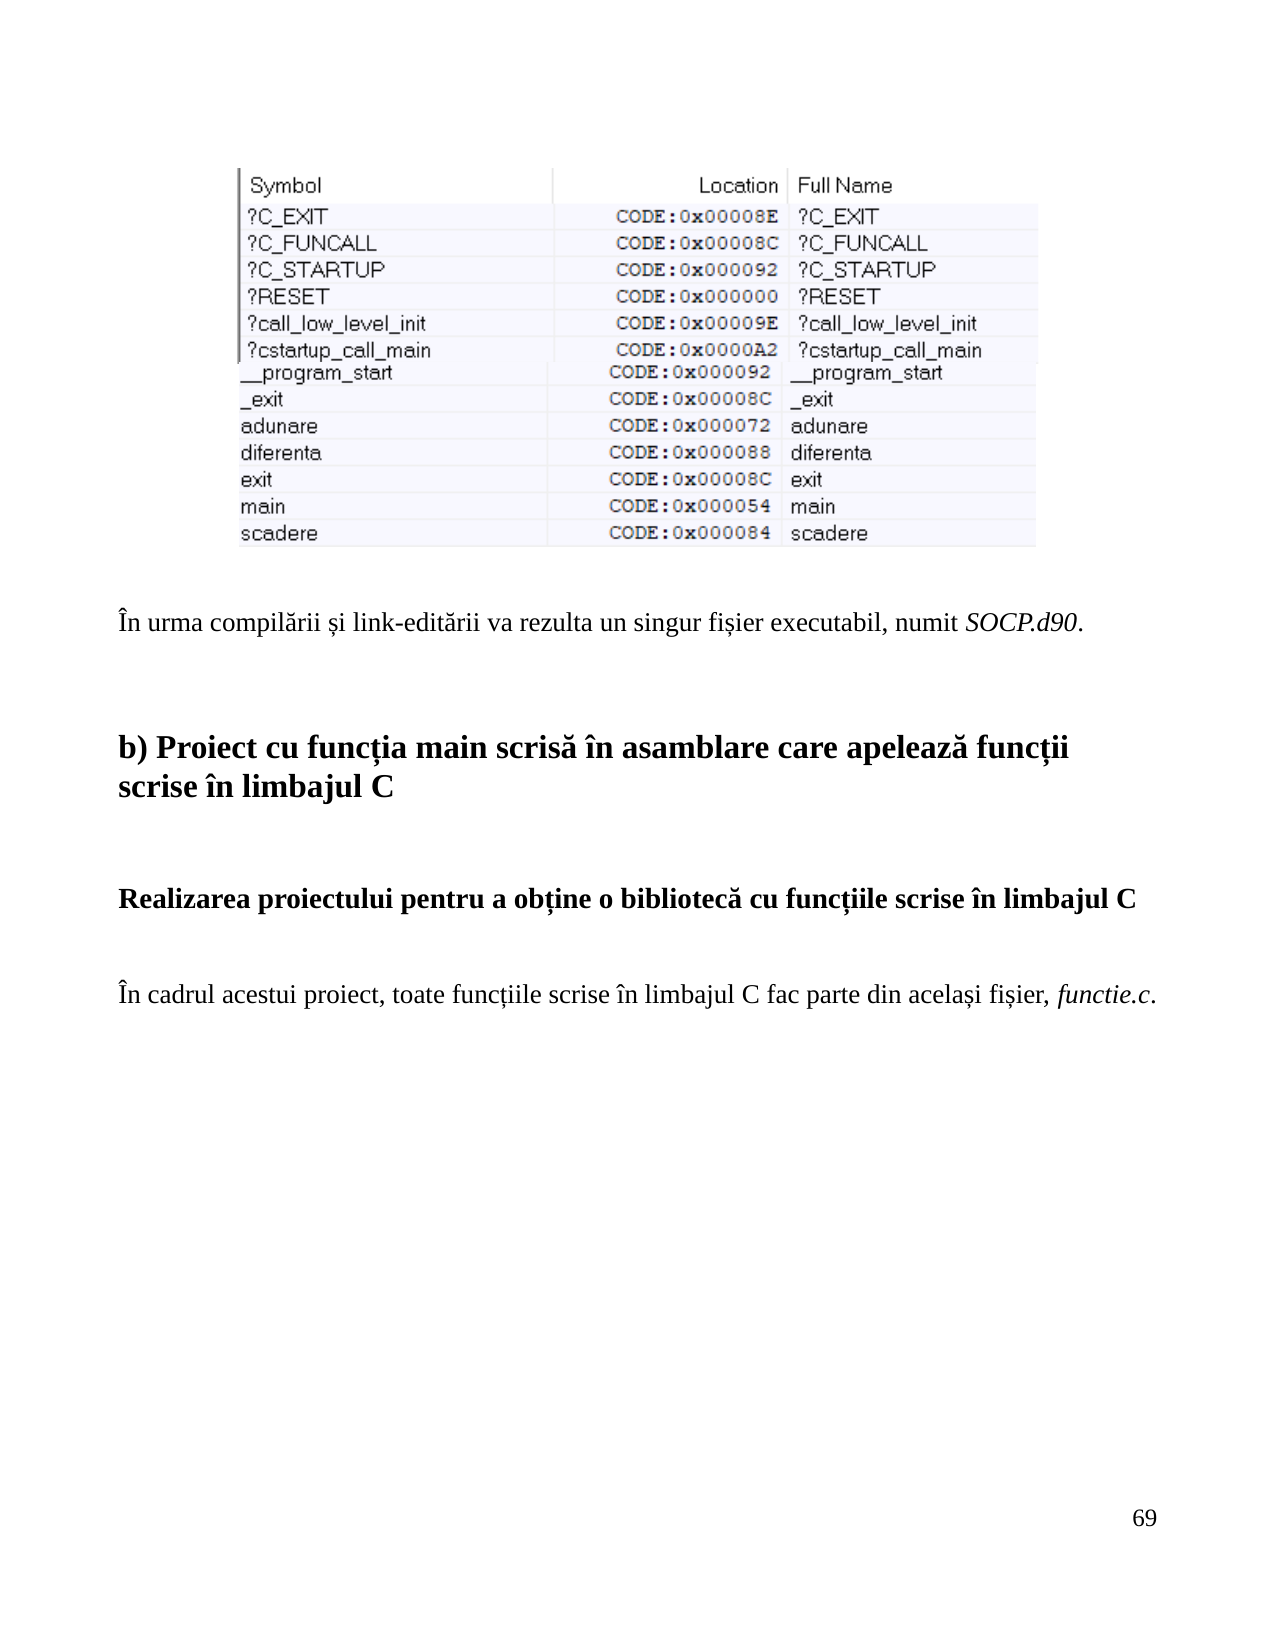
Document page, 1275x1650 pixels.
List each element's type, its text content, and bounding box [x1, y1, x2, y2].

subtitle Realizarea proiectului pentru a obține o bibliotecă cu funcțiile scrise în limbajul C [118, 882, 1157, 915]
picture [236, 168, 1039, 547]
subtitle b) Proiect cu funcția main scrisă în asamblare care apelează funcții scrise în limbajul C [118, 727, 1157, 804]
text În urma compilării și link-editării va rezulta un singur fișier executabil, numit SOCP.d90. [118, 606, 1157, 637]
text În cadrul acestui proiect, toate funcțiile scrise în limbajul C fac parte din același fișier, functie.c. [118, 978, 1157, 1009]
